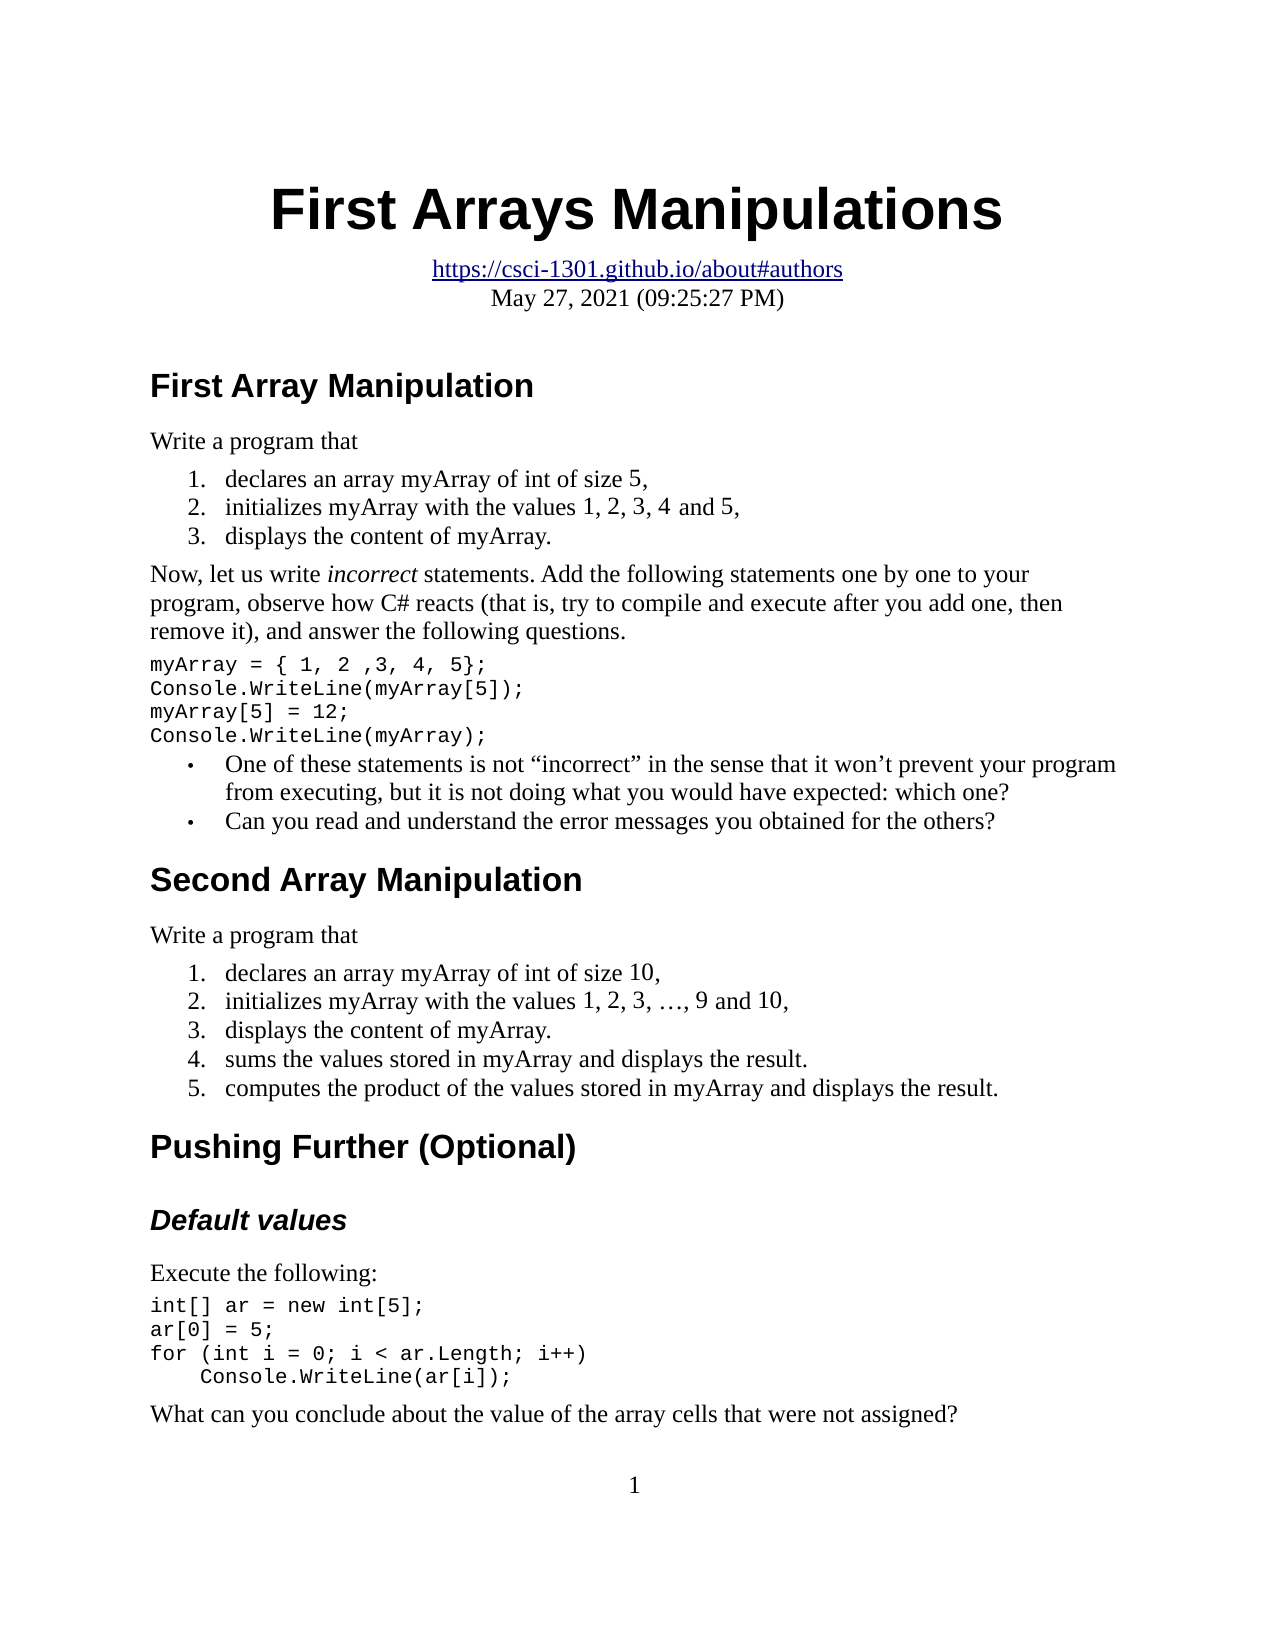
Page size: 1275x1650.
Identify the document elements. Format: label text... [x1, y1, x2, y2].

list initializes myArray with the values , , , and , [187, 492, 1125, 521]
list displays the content of myArray. [187, 1015, 1125, 1044]
subtitle Pushing Further (Optional) [150, 1126, 1125, 1165]
text Now, let us write incorrect statements. Add the following statements one by one to your program, observe how C# reacts (that is, try to compile and execute after you add one, then remove it), and answer the following questions. [150, 559, 1125, 645]
list declares an array myArray of int of size , [187, 958, 1125, 986]
text Console.WriteLine(myArray); [150, 725, 1125, 749]
list initializes myArray with the values , , , …, and , [187, 986, 1125, 1015]
text Write a program that [150, 426, 1125, 455]
text May 27, 2021 (09:25:27 PM) [150, 283, 1125, 312]
text int[] ar = new int[5]; [150, 1295, 1125, 1319]
text https://csci-1301.github.io/about#authors [150, 254, 1125, 283]
subtitle Second Array Manipulation [150, 860, 1125, 898]
title First Arrays Manipulations [150, 175, 1125, 242]
list Can you read and understand the error messages you obtained for the others? [187, 806, 1125, 835]
list One of these statements is not “incorrect” in the sense that it won’t prevent your program from executing, but it is not doing what you would have expected: which one? [187, 749, 1125, 806]
text ar[0] = 5; [150, 1319, 1125, 1343]
list declares an array myArray of int of size , [187, 464, 1125, 492]
text Console.WriteLine(ar[i]); [150, 1366, 1125, 1390]
list displays the content of myArray. [187, 521, 1125, 550]
list sums the values stored in myArray and displays the result. [187, 1044, 1125, 1073]
text for (int i = 0; i < ar.Length; i++) [150, 1343, 1125, 1366]
text Write a program that [150, 920, 1125, 949]
list computes the product of the values stored in myArray and displays the result. [187, 1073, 1125, 1101]
text Execute the following: [150, 1258, 1125, 1286]
subtitle First Array Manipulation [150, 366, 1125, 404]
subtitle Default values [150, 1203, 1125, 1236]
text myArray[5] = 12; [150, 701, 1125, 725]
text myArray = { 1, 2 ,3, 4, 5}; [150, 654, 1125, 678]
text Console.WriteLine(myArray[5]); [150, 678, 1125, 701]
text What can you conclude about the value of the array cells that were not assigned? [150, 1399, 1125, 1428]
